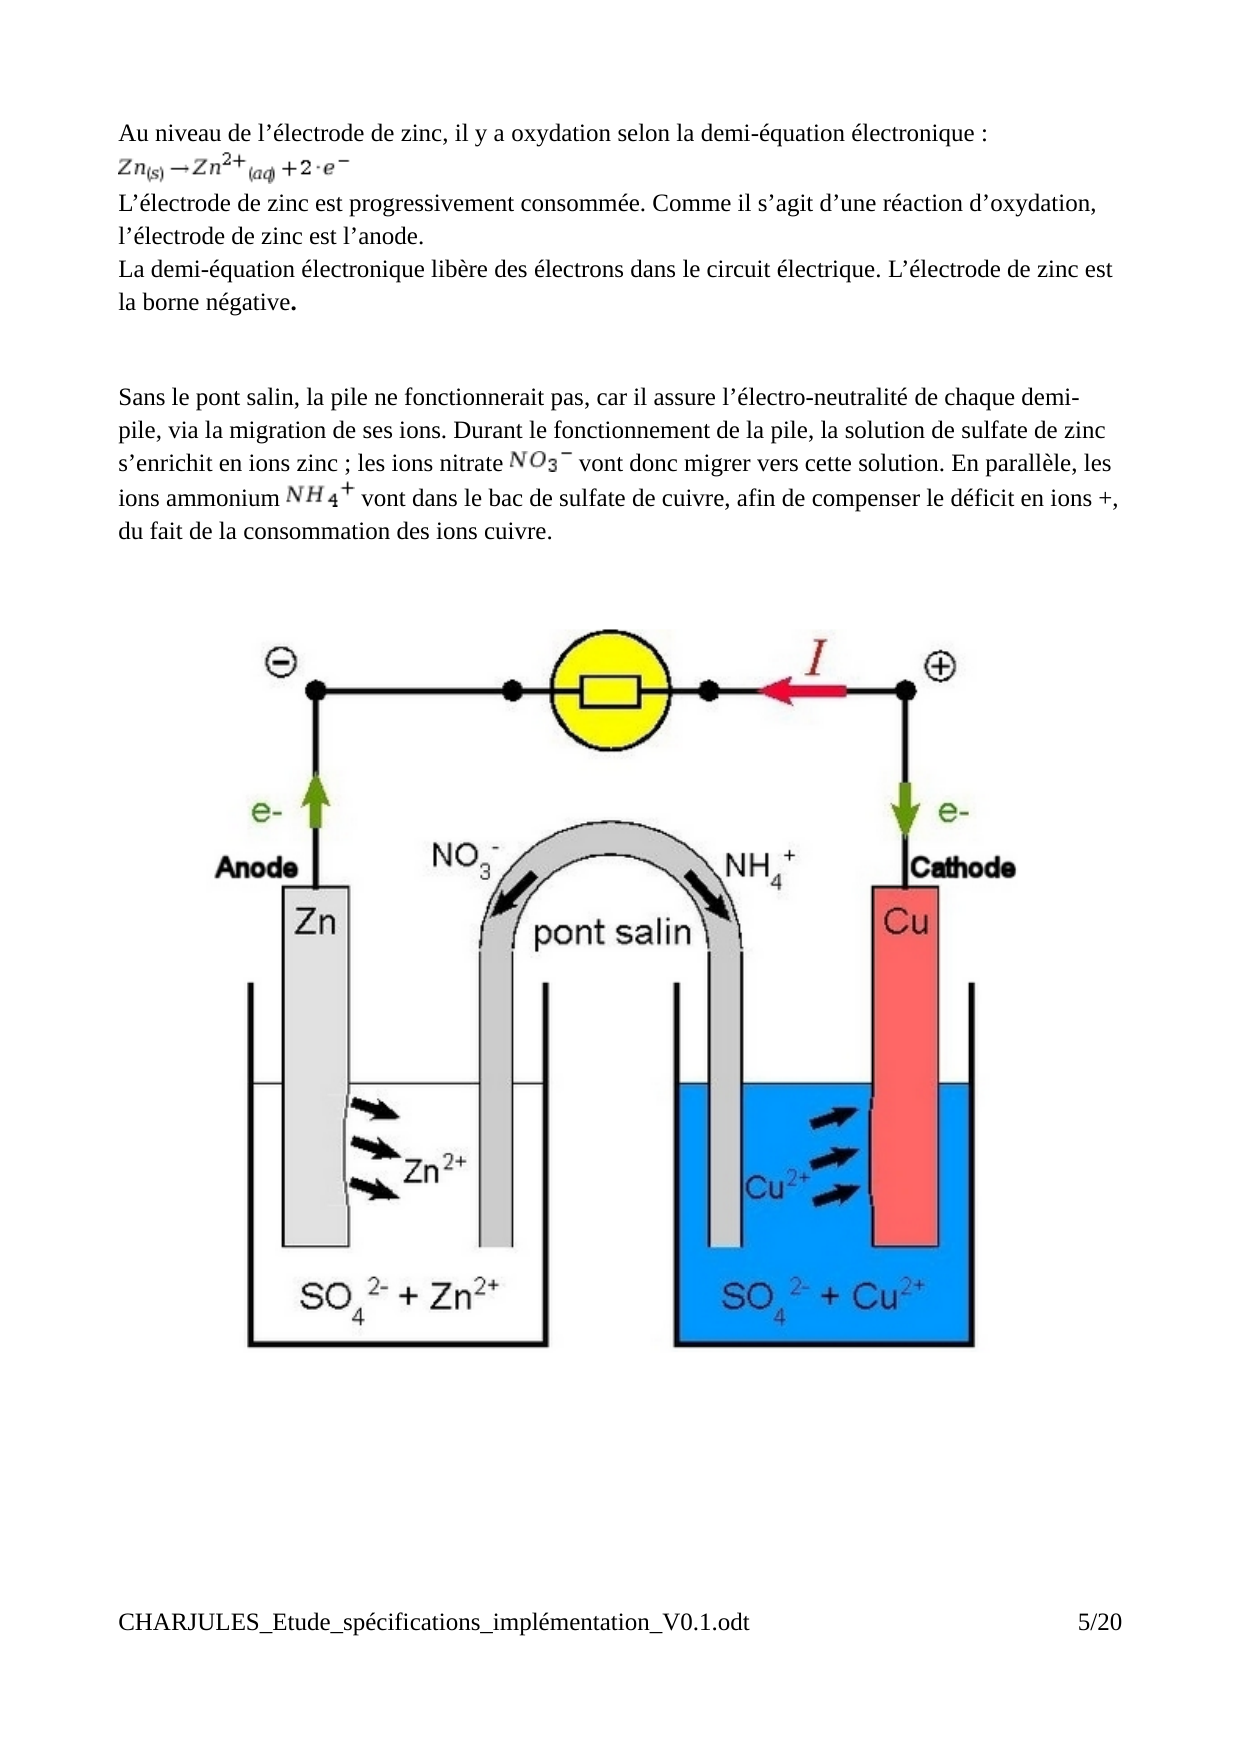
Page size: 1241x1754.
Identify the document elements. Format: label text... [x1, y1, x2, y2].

picture [200, 611, 1041, 1363]
picture [118, 151, 350, 184]
text Au niveau de l’électrode de zinc, il y a oxydation selon la demi-équation électronique : L’électrode de zinc est progressivement consommée. Comme il s’agit d’une réaction d’oxydation, l’électrode de zinc est l’anode. La demi-équation électronique libère des électrons dans le circuit électrique. L’électrode de zinc est la borne négative. [118, 118, 1122, 316]
picture [509, 451, 573, 472]
text Sans le pont salin, la pile ne fonctionnerait pas, car il assure l’électro-neutralité de chaque demi-pile, via la migration de ses ions. Durant le fonctionnement de la pile, la solution de sulfate de zinc s’enrichit en ions zinc ; les ions nitrate vont donc migrer vers cette solution. En parallèle, les ions ammonium vont dans le bac de sulfate de cuivre, afin de compenser le déficit en ions +, du fait de la consommation des ions cuivre. [118, 382, 1122, 545]
picture [286, 481, 355, 507]
